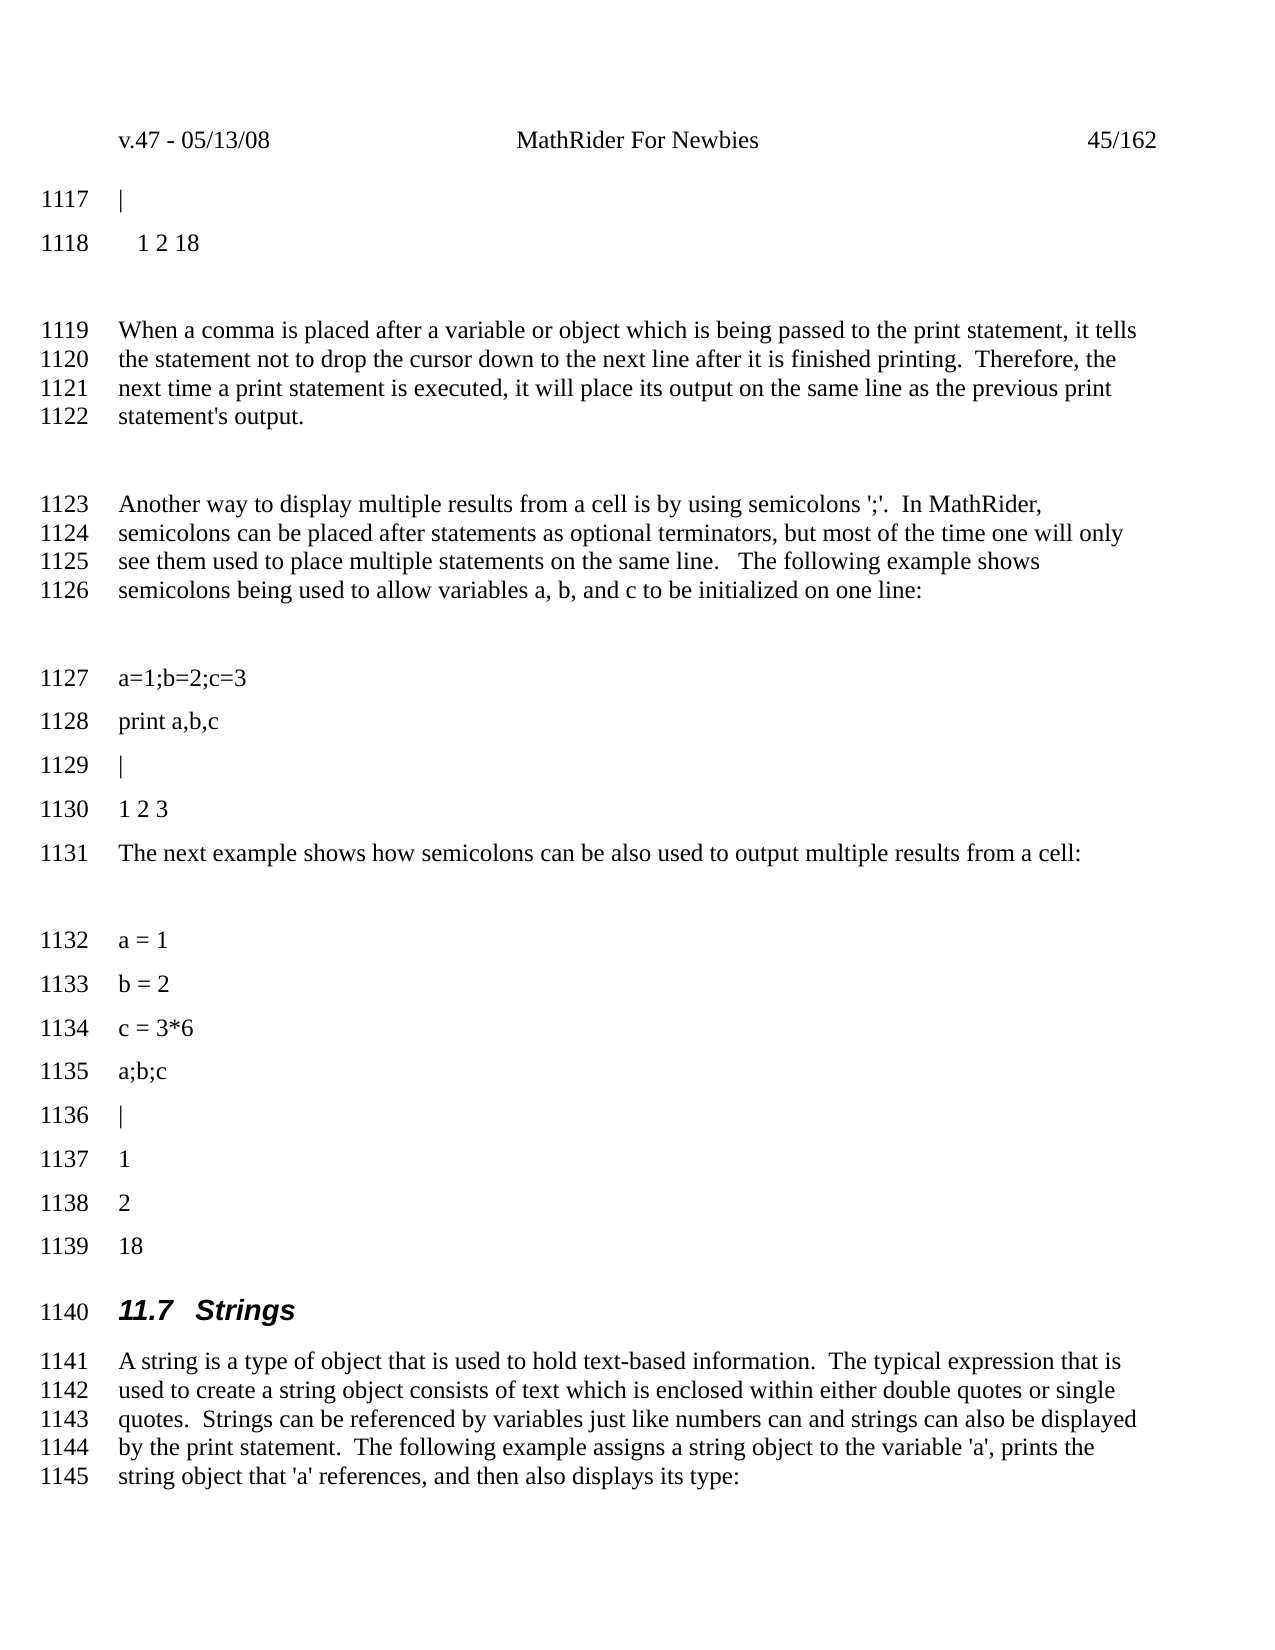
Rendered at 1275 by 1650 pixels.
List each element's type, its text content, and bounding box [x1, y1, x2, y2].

text c = 3*6 [118, 1013, 1157, 1041]
text 1 2 18 [118, 228, 1157, 256]
text | [118, 1100, 1157, 1129]
text 1 [118, 1144, 1157, 1173]
text 2 [118, 1188, 1157, 1216]
text A string is a type of object that is used to hold text-based information. The typical expression that is used to create a string object consists of text which is enclosed within either double quotes or single quotes. Strings can be referenced by variables just like numbers can and strings can also be displayed by the print statement. The following example assigns a string object to the variable 'a', prints the string object that 'a' references, and then also displays its type: [118, 1346, 1157, 1490]
text a=1;b=2;c=3 [118, 663, 1157, 691]
text | [118, 184, 1157, 213]
text 18 [118, 1231, 1157, 1260]
text a = 1 [118, 925, 1157, 954]
text print a,b,c [118, 706, 1157, 735]
text Another way to display multiple results from a cell is by using semicolons ';'. In MathRider, semicolons can be placed after statements as optional terminators, but most of the time one will only see them used to place multiple statements on the same line. The following example shows semicolons being used to allow variables a, b, and c to be initialized on one line: [118, 489, 1157, 604]
text When a comma is placed after a variable or object which is being passed to the print statement, it tells the statement not to drop the cursor down to the next line after it is finished printing. Therefore, the next time a print statement is executed, it will place its output on the same line as the previous print statement's output. [118, 315, 1157, 430]
subtitle Strings [118, 1293, 1157, 1326]
text b = 2 [118, 969, 1157, 998]
text | [118, 750, 1157, 779]
text The next example shows how semicolons can be also used to output multiple results from a cell: [118, 838, 1157, 866]
text a;b;c [118, 1056, 1157, 1085]
text 1 2 3 [118, 794, 1157, 823]
